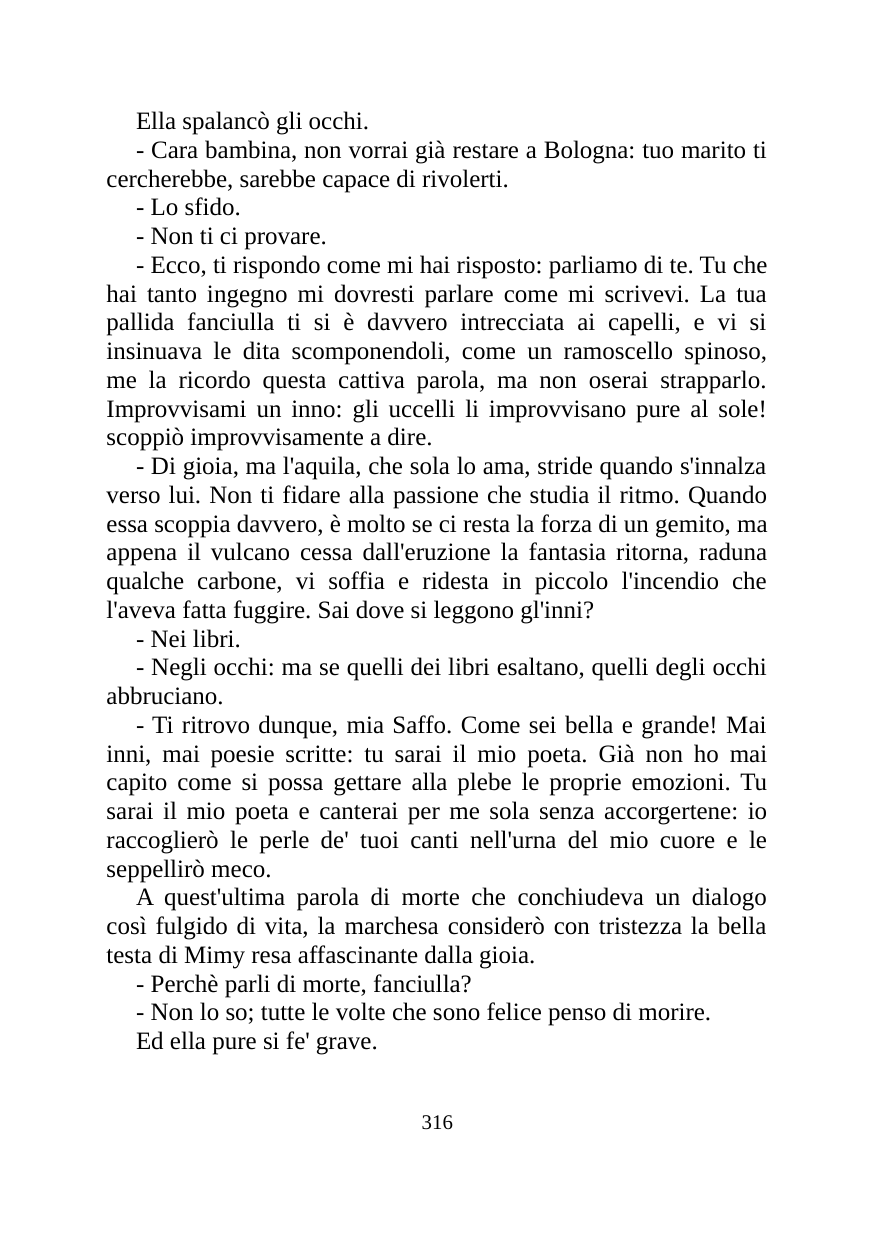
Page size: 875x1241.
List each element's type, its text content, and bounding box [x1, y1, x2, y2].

text - Negli occhi: ma se quelli dei libri esaltano, quelli degli occhi abbruciano. [106, 652, 768, 710]
text - Nei libri. [106, 624, 768, 652]
text - Di gioia, ma l'aquila, che sola lo ama, stride quando s'innalza verso lui. Non ti fidare alla passione che studia il ritmo. Quando essa scoppia davvero, è molto se ci resta la forza di un gemito, ma appena il vulcano cessa dall'eruzione la fantasia ritorna, raduna qualche carbone, vi soffia e ridesta in piccolo l'incendio che l'aveva fatta fuggire. Sai dove si leggono gl'inni? [106, 451, 768, 624]
text - Cara bambina, non vorrai già restare a Bologna: tuo marito ti cercherebbe, sarebbe capace di rivolerti. [106, 135, 768, 192]
text - Non lo so; tutte le volte che sono felice penso di morire. [106, 997, 768, 1026]
text A quest'ultima parola di morte che conchiudeva un dialogo così fulgido di vita, la marchesa considerò con tristezza la bella testa di Mimy resa affascinante dalla gioia. [106, 882, 768, 969]
text - Ecco, ti rispondo come mi hai risposto: parliamo di te. Tu che hai tanto ingegno mi dovresti parlare come mi scrivevi. La tua pallida fanciulla ti si è davvero intrecciata ai capelli, e vi si insinuava le dita scomponendoli, come un ramoscello spinoso, me la ricordo questa cattiva parola, ma non oserai strapparlo. Improvvisami un inno: gli uccelli li improvvisano pure al sole! scoppiò improvvisamente a dire. [106, 250, 768, 451]
text - Lo sfido. [106, 192, 768, 221]
text - Ti ritrovo dunque, mia Saffo. Come sei bella e grande! Mai inni, mai poesie scritte: tu sarai il mio poeta. Già non ho mai capito come si possa gettare alla plebe le proprie emozioni. Tu sarai il mio poeta e canterai per me sola senza accorgertene: io raccoglierò le perle de' tuoi canti nell'urna del mio cuore e le seppellirò meco. [106, 710, 768, 882]
text - Perchè parli di morte, fanciulla? [106, 969, 768, 997]
text Ed ella pure si fe' grave. [106, 1026, 768, 1055]
text Ella spalancò gli occhi. [106, 106, 768, 135]
text - Non ti ci provare. [106, 221, 768, 250]
